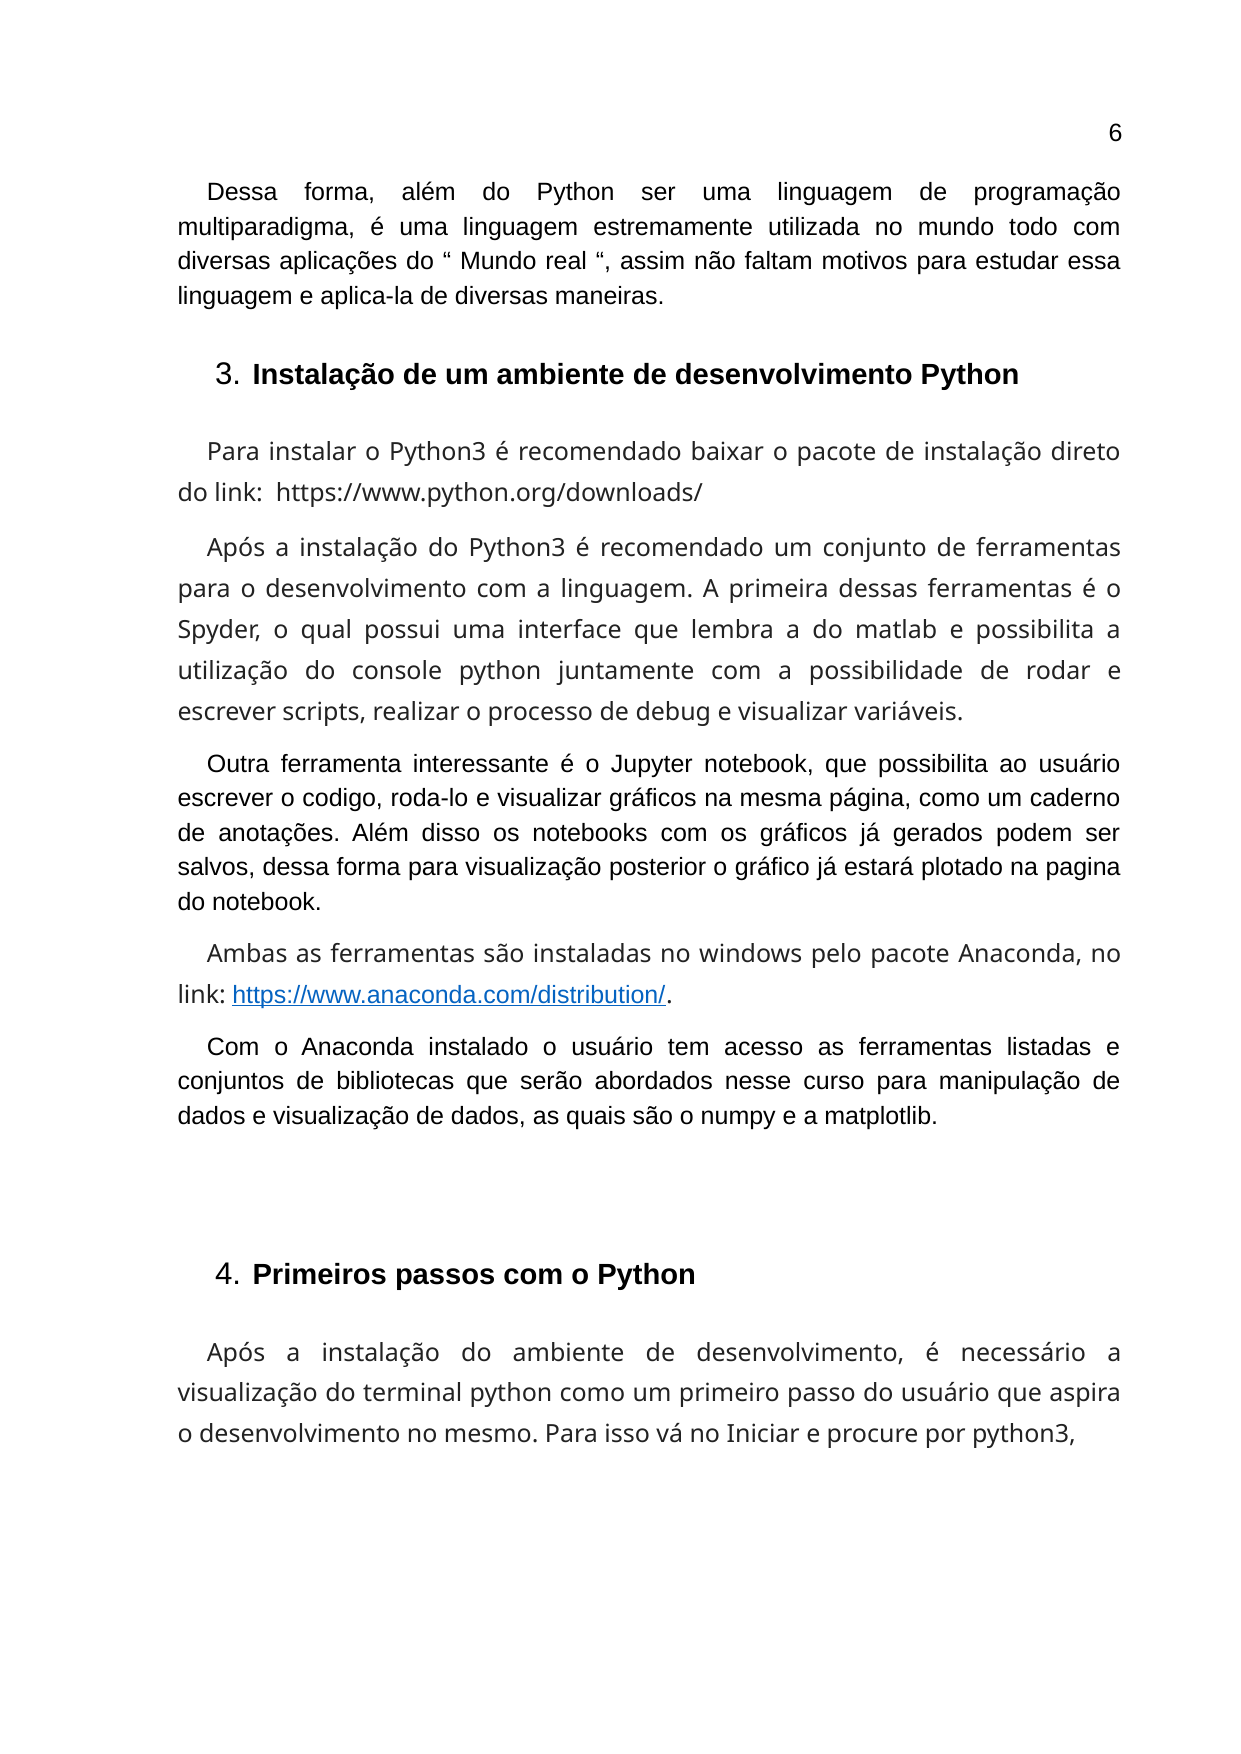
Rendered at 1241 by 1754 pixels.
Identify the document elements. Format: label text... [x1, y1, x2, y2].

subtitle Primeiros passos com o Python [215, 1255, 1122, 1291]
text Após a instalação do ambiente de desenvolvimento, é necessário a visualização do terminal python como um primeiro passo do usuário que aspira o desenvolvimento no mesmo. Para isso vá no Iniciar e procure por python3, [177, 1334, 1122, 1450]
text Para instalar o Python3 é recomendado baixar o pacote de instalação direto do link: https://www.python.org/downloads/ [177, 433, 1122, 508]
subtitle Instalação de um ambiente de desenvolvimento Python [215, 355, 1122, 391]
text Com o Anaconda instalado o usuário tem acesso as ferramentas listadas e conjuntos de bibliotecas que serão abordados nesse curso para manipulação de dados e visualização de dados, as quais são o numpy e a matplotlib. [177, 1032, 1122, 1129]
text Ambas as ferramentas são instaladas no windows pelo pacote Anaconda, no link: https://www.anaconda.com/distribution/. [177, 936, 1122, 1010]
text Após a instalação do Python3 é recomendado um conjunto de ferramentas para o desenvolvimento com a linguagem. A primeira dessas ferramentas é o Spyder, o qual possui uma interface que lembra a do matlab e possibilita a utilização do console python juntamente com a possibilidade de rodar e escrever scripts, realizar o processo de debug e visualizar variáveis. [177, 530, 1122, 727]
text Dessa forma, além do Python ser uma linguagem de programação multiparadigma, é uma linguagem estremamente utilizada no mundo todo com diversas aplicações do “ Mundo real “, assim não faltam motivos para estudar essa linguagem e aplica-la de diversas maneiras. [177, 177, 1122, 309]
text Outra ferramenta interessante é o Jupyter notebook, que possibilita ao usuário escrever o codigo, roda-lo e visualizar gráficos na mesma página, como um caderno de anotações. Além disso os notebooks com os gráficos já gerados podem ser salvos, dessa forma para visualização posterior o gráfico já estará plotado na pagina do notebook. [177, 748, 1122, 915]
